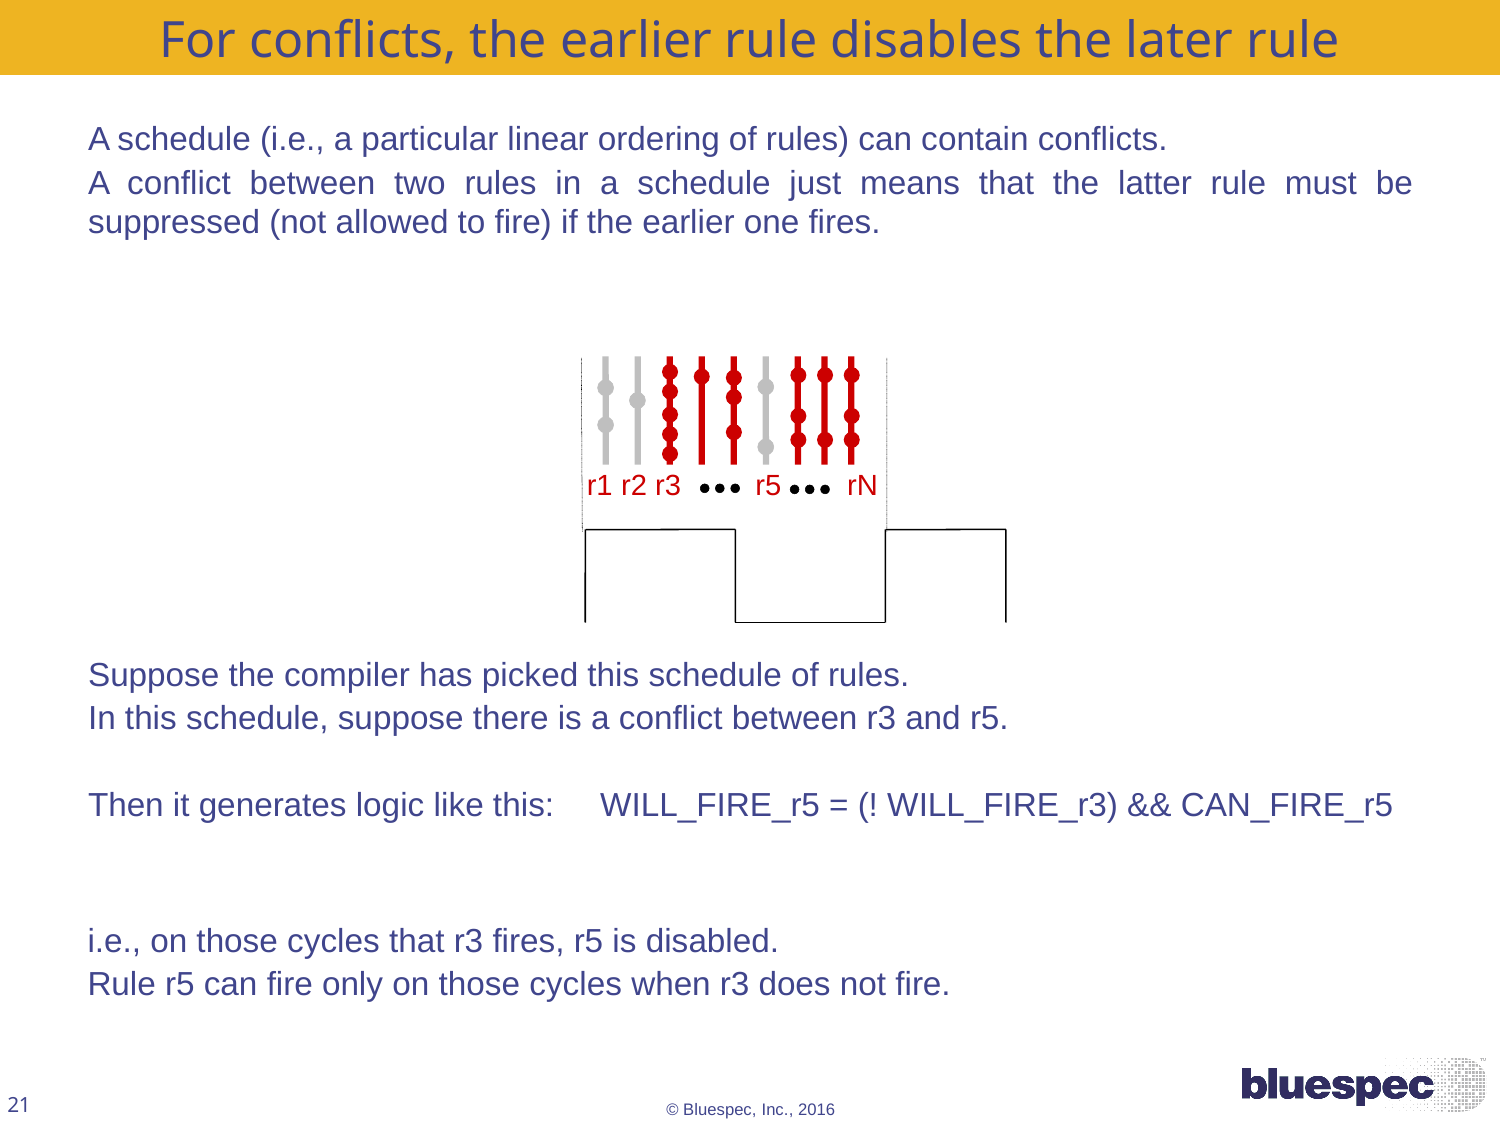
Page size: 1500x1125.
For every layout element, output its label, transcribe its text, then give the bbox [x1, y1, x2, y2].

text_box [693, 368, 710, 385]
text_box [805, 484, 815, 494]
text_box i.e., on those cycles that r3 fires, r5 is disabled. Rule r5 can fire only on those cycles when r3 does not fire. [72, 911, 1429, 1010]
text_box Suppose the compiler has picked this schedule of rules. In this schedule, suppose there is a conflict between r3 and r5. Then it generates logic like this: WILL_FIRE_r5 = (! WILL_FIRE_r3) && CAN_FIRE_r5 [73, 645, 1430, 831]
text_box [757, 438, 774, 455]
text_box [597, 416, 614, 433]
text_box [700, 483, 710, 493]
picture [1242, 1058, 1487, 1112]
text_box [662, 426, 679, 443]
text_box [725, 424, 742, 441]
text_box [662, 445, 679, 462]
text_box A schedule (i.e., a particular linear ordering of rules) can contain conflicts. A conflict between two rules in a schedule just means that the latter rule must be suppressed (not allowed to fire) if the earlier one fires. [73, 110, 1430, 249]
text_box [843, 407, 860, 425]
text_box [597, 379, 614, 396]
text_box [757, 378, 774, 395]
text_box [843, 367, 860, 384]
text_box [817, 431, 834, 448]
text_box [790, 431, 807, 448]
text_box [725, 389, 742, 406]
slide_number [7, 1044, 320, 1120]
text_box [790, 484, 800, 494]
text_box For conflicts, the earlier rule disables the later rule [0, 0, 1500, 75]
text_box [662, 406, 679, 423]
text_box [817, 367, 834, 384]
text_box [730, 483, 740, 493]
text_box [725, 369, 742, 386]
text_box [662, 363, 679, 380]
text_box [629, 392, 646, 409]
text_box [715, 483, 725, 493]
text_box r1 r2 r3 r5 rN [585, 466, 880, 502]
text_box [790, 407, 807, 425]
text_box [790, 367, 807, 384]
text_box [843, 431, 860, 448]
text_box [662, 383, 679, 400]
text_box [820, 484, 830, 494]
